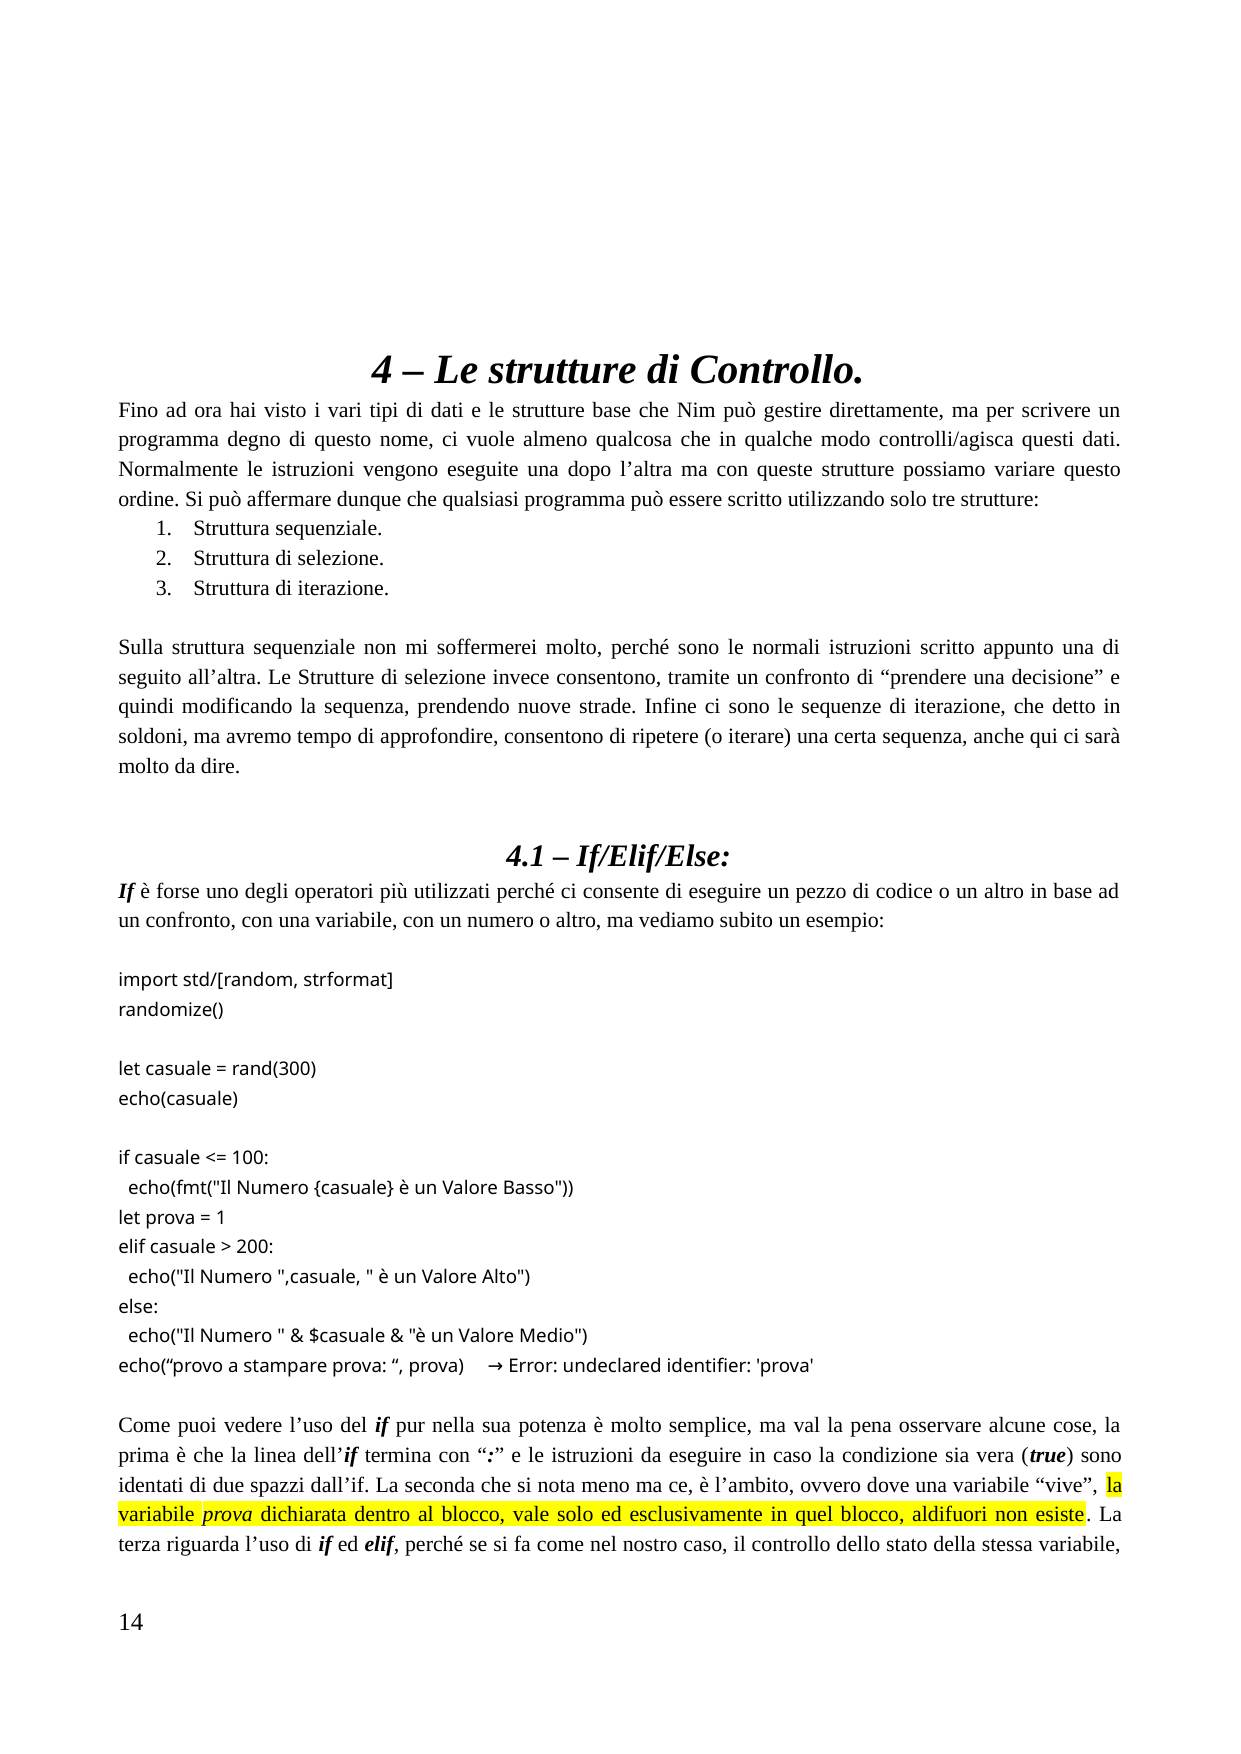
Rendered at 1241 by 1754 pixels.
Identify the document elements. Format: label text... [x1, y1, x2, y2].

list Struttura sequenziale. [156, 511, 1122, 541]
list Struttura di selezione. [156, 541, 1122, 570]
text echo("Il Numero ",casuale, " è un Valore Alto") [118, 1259, 1122, 1289]
text import std/[random, strformat] [118, 962, 1122, 992]
text Sulla struttura sequenziale non mi soffermerei molto, perché sono le normali istruzioni scritto appunto una di seguito all’altra. Le Strutture di selezione invece consentono, tramite un confronto di “prendere una decisione” e quindi modificando la sequenza, prendendo nuove strade. Infine ci sono le sequenze di iterazione, che detto in soldoni, ma avremo tempo di approfondire, consentono di ripetere (o iterare) una certa sequenza, anche qui ci sarà molto da dire. [118, 629, 1122, 778]
text else: [118, 1289, 1122, 1319]
text echo(“provo a stampare prova: “, prova) → Error: undeclared identifier: 'prova' [118, 1348, 1122, 1378]
text 4.1 – If/Elif/Else: [118, 837, 1122, 873]
text echo(casuale) [118, 1081, 1122, 1111]
text echo(fmt("Il Numero {casuale} è un Valore Basso")) [118, 1170, 1122, 1200]
text if casuale <= 100: [118, 1141, 1122, 1170]
text 4 – Le strutture di Controllo. [118, 344, 1122, 392]
text let prova = 1 [118, 1200, 1122, 1229]
text echo("Il Numero " & $casuale & "è un Valore Medio") [118, 1319, 1122, 1348]
text let casuale = rand(300) [118, 1051, 1122, 1081]
text Come puoi vedere l’uso del if pur nella sua potenza è molto semplice, ma val la pena osservare alcune cose, la prima è che la linea dell’if termina con “:” e le istruzioni da eseguire in caso la condizione sia vera (true) sono identati di due spazzi dall’if. La seconda che si nota meno ma ce, è l’ambito, ovvero dove una variabile “vive”, la variabile prova dichiarata dentro al blocco, vale solo ed esclusivamente in quel blocco, aldifuori non esiste. La terza riguarda l’uso di if ed elif, perché se si fa come nel nostro caso, il controllo dello stato della stessa variabile, [118, 1408, 1122, 1556]
list Struttura di iterazione. [156, 570, 1122, 600]
text randomize() [118, 992, 1122, 1022]
text If è forse uno degli operatori più utilizzati perché ci consente di eseguire un pezzo di codice o un altro in base ad un confronto, con una variabile, con un numero o altro, ma vediamo subito un esempio: [118, 873, 1122, 933]
text elif casuale > 200: [118, 1229, 1122, 1259]
text Fino ad ora hai visto i vari tipi di dati e le strutture base che Nim può gestire direttamente, ma per scrivere un programma degno di questo nome, ci vuole almeno qualcosa che in qualche modo controlli/agisca questi dati. Normalmente le istruzioni vengono eseguite una dopo l’altra ma con queste strutture possiamo variare questo ordine. Si può affermare dunque che qualsiasi programma può essere scritto utilizzando solo tre strutture: [118, 392, 1122, 511]
